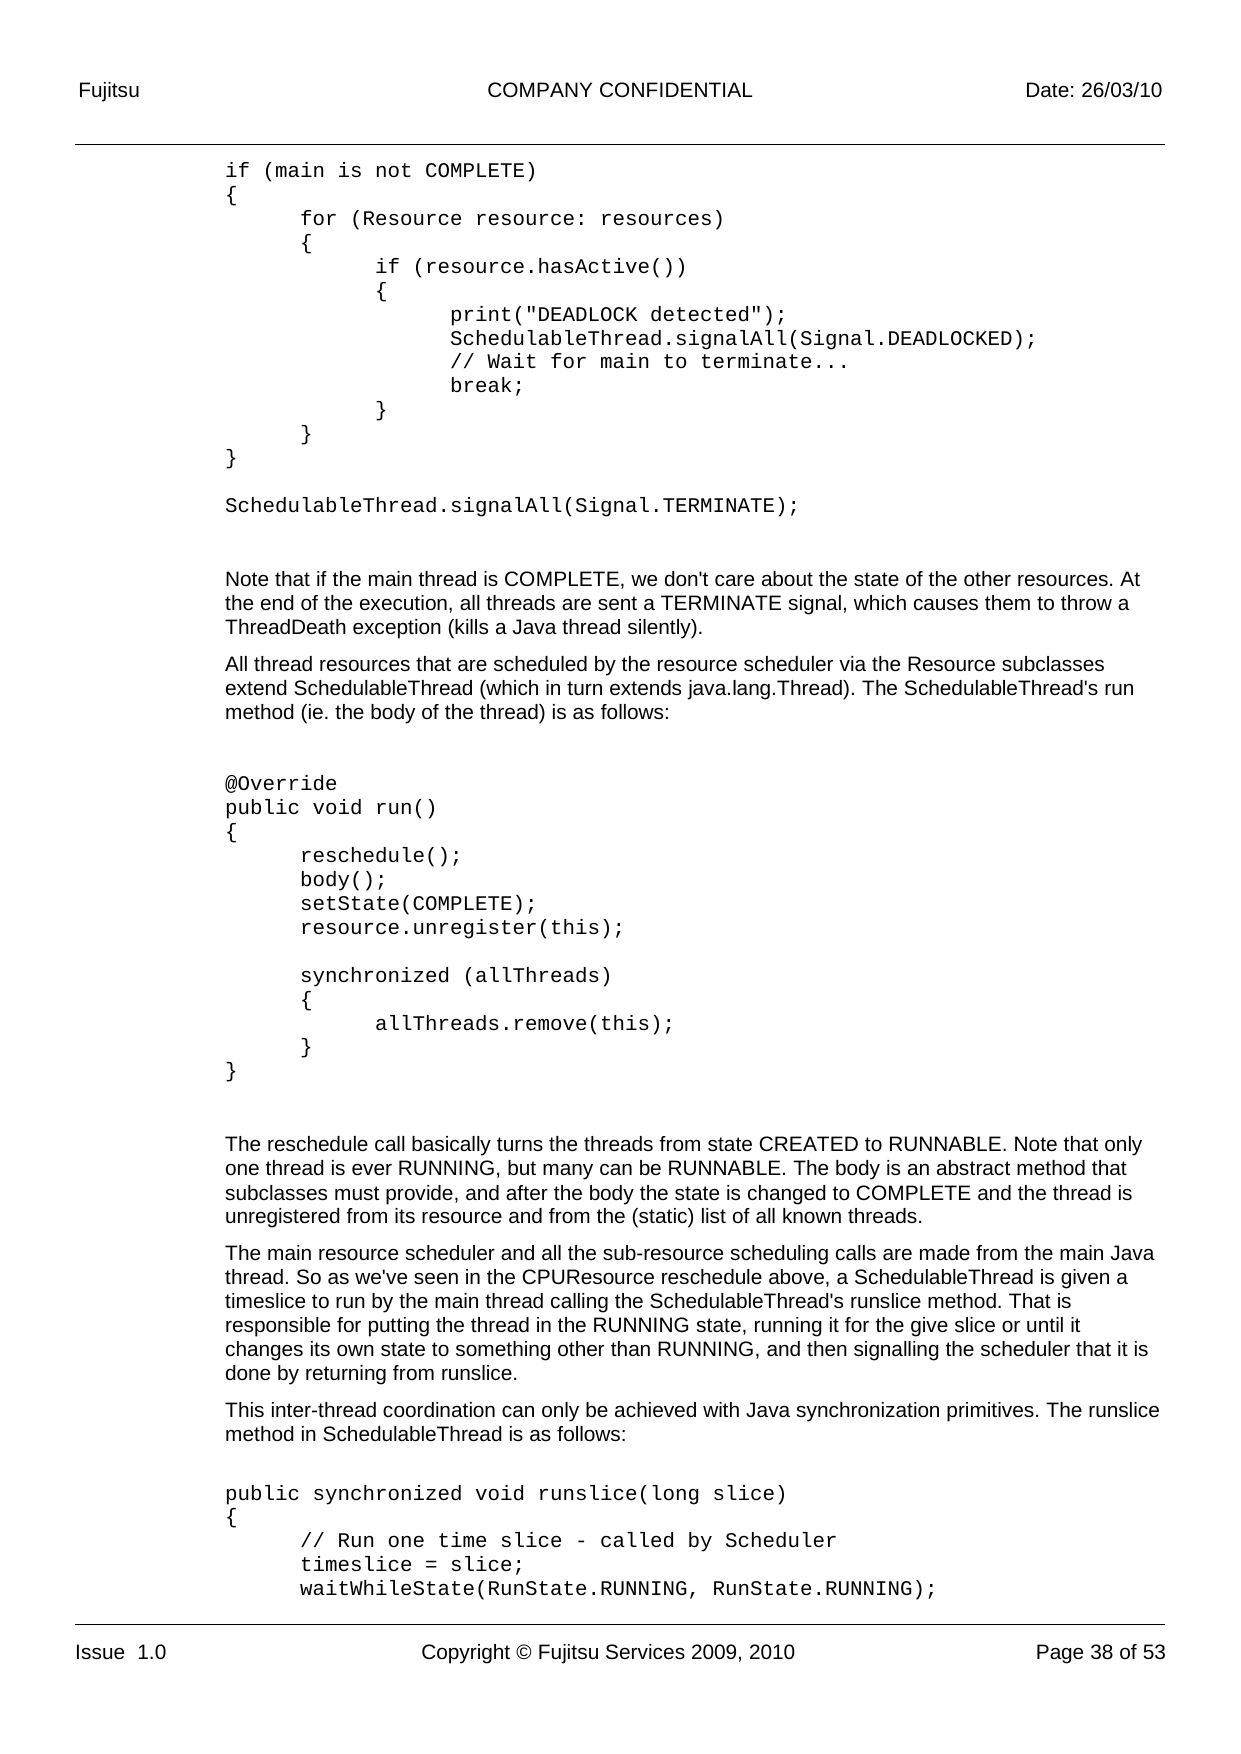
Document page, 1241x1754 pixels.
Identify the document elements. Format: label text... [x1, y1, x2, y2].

text break; [225, 375, 1165, 399]
text Note that if the main thread is COMPLETE, we don't care about the state of the other resources. At the end of the execution, all threads are sent a TERMINATE signal, which causes them to throw a ThreadDeath exception (kills a Java thread silently). [225, 567, 1165, 639]
text // Wait for main to terminate... [225, 351, 1165, 375]
text } [225, 1060, 1165, 1084]
text { [225, 988, 1165, 1012]
text allThreads.remove(this); [225, 1012, 1165, 1036]
text if (main is not COMPLETE) [225, 160, 1165, 184]
text SchedulableThread.signalAll(Signal.TERMINATE); [225, 495, 1165, 519]
text body(); [225, 869, 1165, 893]
text All thread resources that are scheduled by the resource scheduler via the Resource subclasses extend SchedulableThread (which in turn extends java.lang.Thread). The SchedulableThread's run method (ie. the body of the thread) is as follows: [225, 652, 1165, 724]
text { [225, 184, 1165, 208]
text if (resource.hasActive()) [225, 256, 1165, 279]
text { [225, 279, 1165, 303]
text } [225, 423, 1165, 447]
text // Run one time slice - called by Scheduler [225, 1530, 1165, 1554]
text This inter-thread coordination can only be achieved with Java synchronization primitives. The runslice method in SchedulableThread is as follows: [225, 1398, 1165, 1446]
text { [225, 821, 1165, 845]
text public synchronized void runslice(long slice) [225, 1482, 1165, 1506]
text SchedulableThread.signalAll(Signal.DEADLOCKED); [225, 327, 1165, 351]
text for (Resource resource: resources) [225, 208, 1165, 232]
text timeslice = slice; [225, 1554, 1165, 1578]
text public void run() [225, 797, 1165, 821]
text } [225, 447, 1165, 471]
text } [225, 399, 1165, 423]
text The reschedule call basically turns the threads from state CREATED to RUNNABLE. Note that only one thread is ever RUNNING, but many can be RUNNABLE. The body is an abstract method that subclasses must provide, and after the body the state is changed to COMPLETE and the thread is unregistered from its resource and from the (static) list of all known threads. [225, 1132, 1165, 1228]
text The main resource scheduler and all the sub-resource scheduling calls are made from the main Java thread. So as we've seen in the CPUResource reschedule above, a SchedulableThread is given a timeslice to run by the main thread calling the SchedulableThread's runslice method. That is responsible for putting the thread in the RUNNING state, running it for the give slice or until it changes its own state to something other than RUNNING, and then signalling the scheduler that it is done by returning from runslice. [225, 1241, 1165, 1385]
text } [225, 1036, 1165, 1060]
text setState(COMPLETE); [225, 893, 1165, 917]
text reschedule(); [225, 845, 1165, 869]
text print("DEADLOCK detected"); [225, 303, 1165, 327]
text synchronized (allThreads) [225, 964, 1165, 988]
text waitWhileState(RunState.RUNNING, RunState.RUNNING); [225, 1578, 1165, 1602]
text resource.unregister(this); [225, 917, 1165, 941]
text { [225, 232, 1165, 256]
text @Override [225, 773, 1165, 797]
text { [225, 1506, 1165, 1530]
